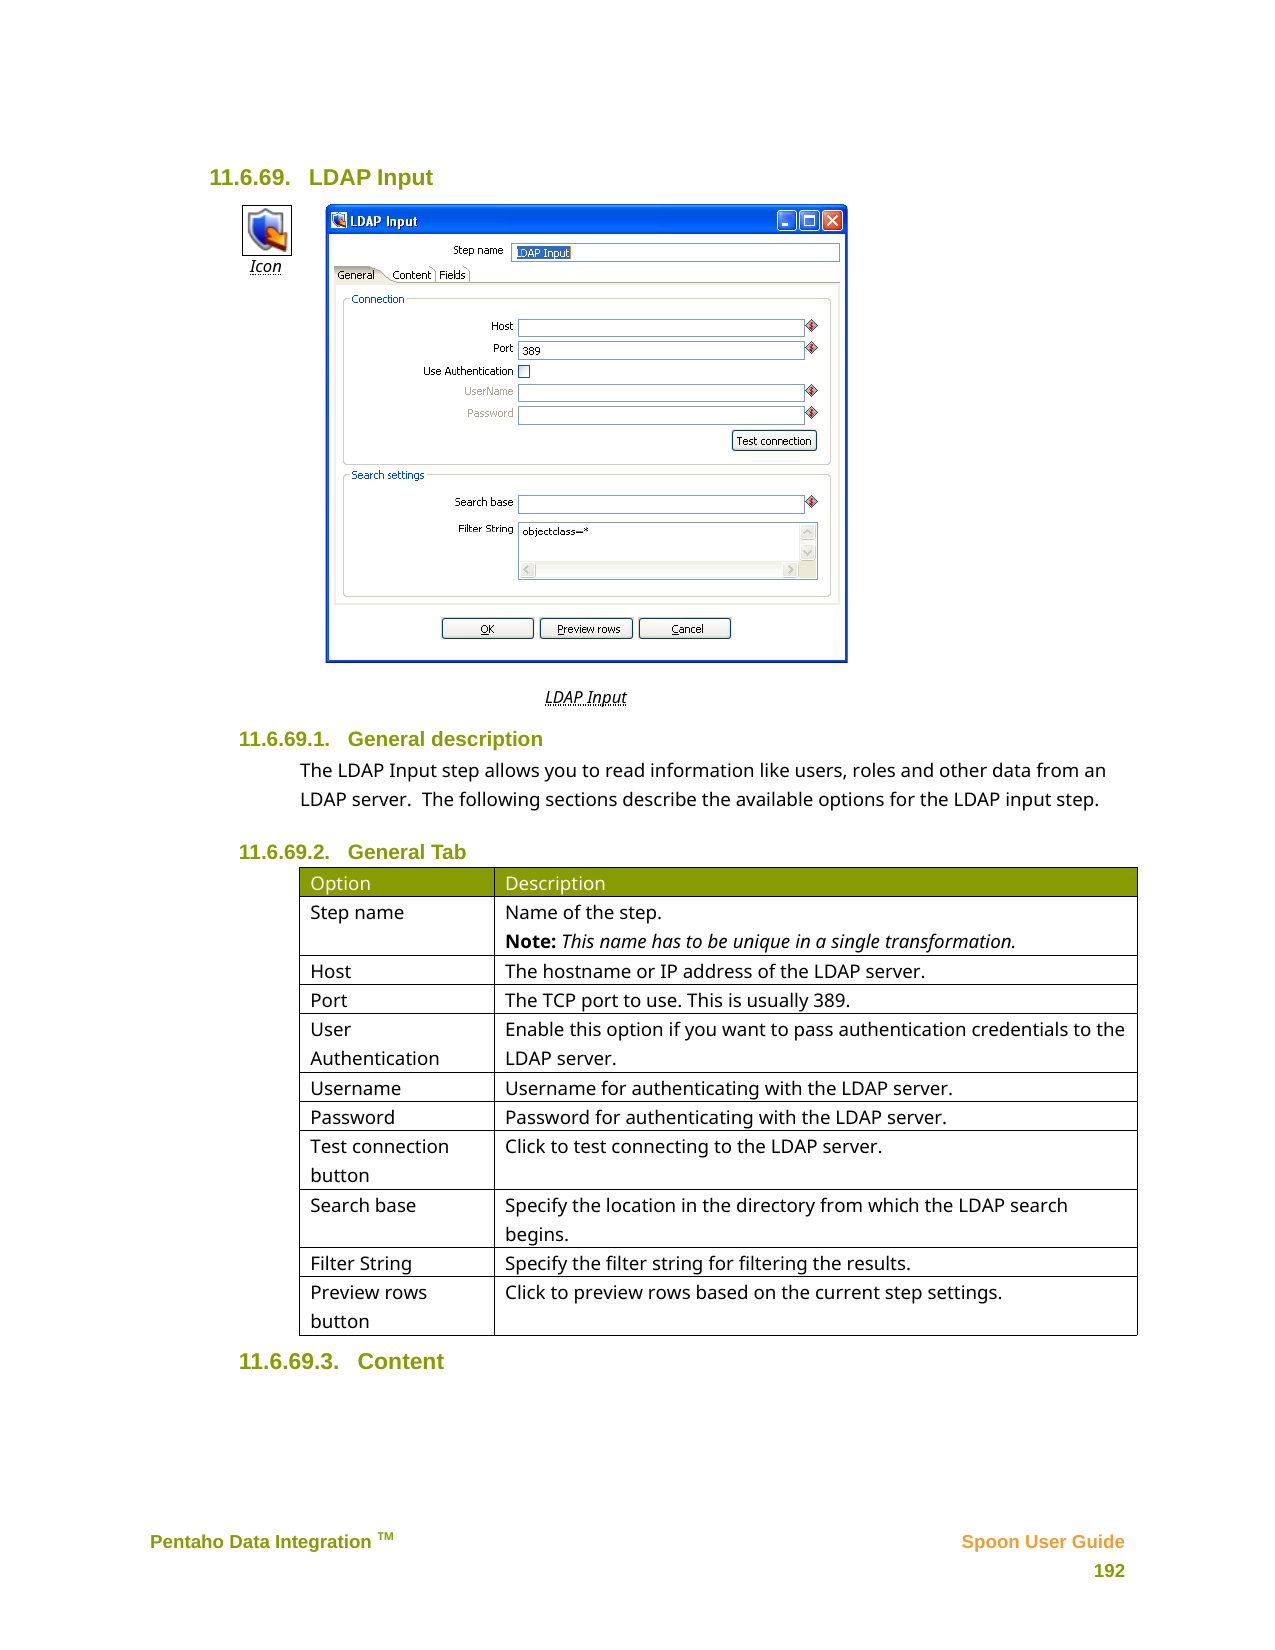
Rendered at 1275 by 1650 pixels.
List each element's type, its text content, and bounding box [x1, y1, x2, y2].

text LDAP Input [326, 685, 848, 708]
subtitle LDAP Input [209, 157, 1125, 192]
text Icon [241, 254, 292, 278]
table_cell Username for authenticating with the LDAP server. [495, 1073, 1137, 1101]
picture [325, 204, 848, 663]
table_cell Name of the step. Note: This name has to be unique in a single transformation. [495, 897, 1137, 955]
table_cell Password for authenticating with the LDAP server. [495, 1102, 1137, 1130]
table_cell Host [300, 956, 494, 984]
table_cell User Authentication [300, 1014, 494, 1072]
table_cell Click to preview rows based on the current step settings. [495, 1277, 1137, 1335]
subtitle Content [239, 1342, 1125, 1377]
table_cell Step name [300, 897, 494, 955]
table_cell The TCP port to use. This is usually 389. [495, 985, 1137, 1013]
table_header Option [300, 868, 494, 896]
table_cell Test connection button [300, 1131, 494, 1189]
table_cell Search base [300, 1190, 494, 1247]
picture [244, 208, 289, 252]
table_cell Preview rows button [300, 1277, 494, 1335]
table_cell Password [300, 1102, 494, 1130]
table_cell Specify the filter string for filtering the results. [495, 1248, 1137, 1276]
table_cell Click to test connecting to the LDAP server. [495, 1131, 1137, 1189]
text The LDAP Input step allows you to read information like users, roles and other data from an LDAP server. The following sections describe the available options for the LDAP input step. [300, 754, 1125, 813]
table_cell Enable this option if you want to pass authentication credentials to the LDAP server. [495, 1014, 1137, 1072]
subtitle General Tab [239, 832, 1125, 866]
table_cell The hostname or IP address of the LDAP server. [495, 956, 1137, 984]
table_cell Username [300, 1073, 494, 1101]
table_cell Port [300, 985, 494, 1013]
table_header Description [495, 868, 1137, 896]
table_cell Specify the location in the directory from which the LDAP search begins. [495, 1190, 1137, 1247]
table_cell Filter String [300, 1248, 494, 1276]
subtitle General description [239, 719, 1125, 754]
